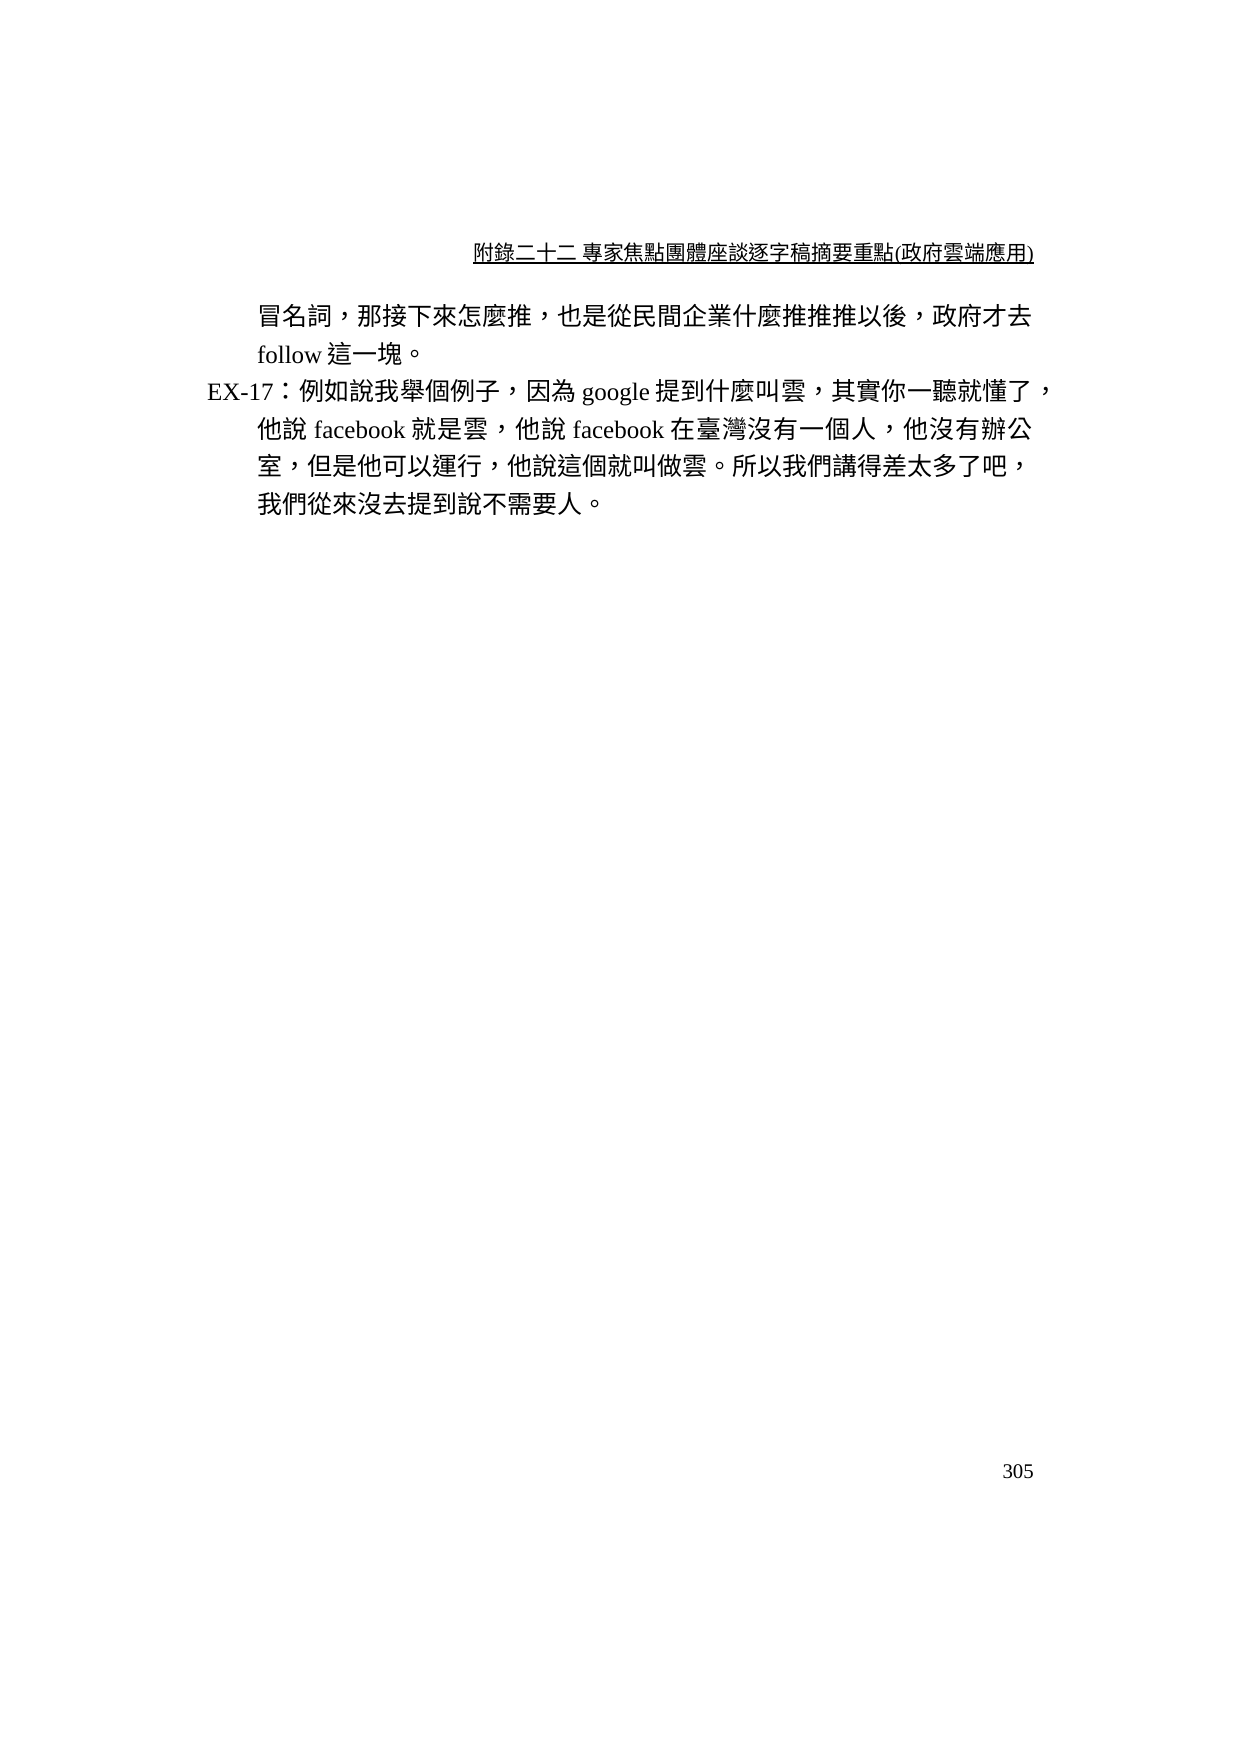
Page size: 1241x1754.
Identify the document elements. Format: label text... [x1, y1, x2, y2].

text EX-17：例如說我舉個例子，因為google提到什麼叫雲，其實你一聽就懂了，他說facebook就是雲，他說facebook在臺灣沒有一個人，他沒有辦公室，但是他可以運行，他說這個就叫做雲。所以我們講得差太多了吧，我們從來沒去提到說不需要人。 [207, 370, 1033, 520]
text 冒名詞，那接下來怎麼推，也是從民間企業什麼推推推以後，政府才去follow這一塊。 [207, 295, 1033, 370]
